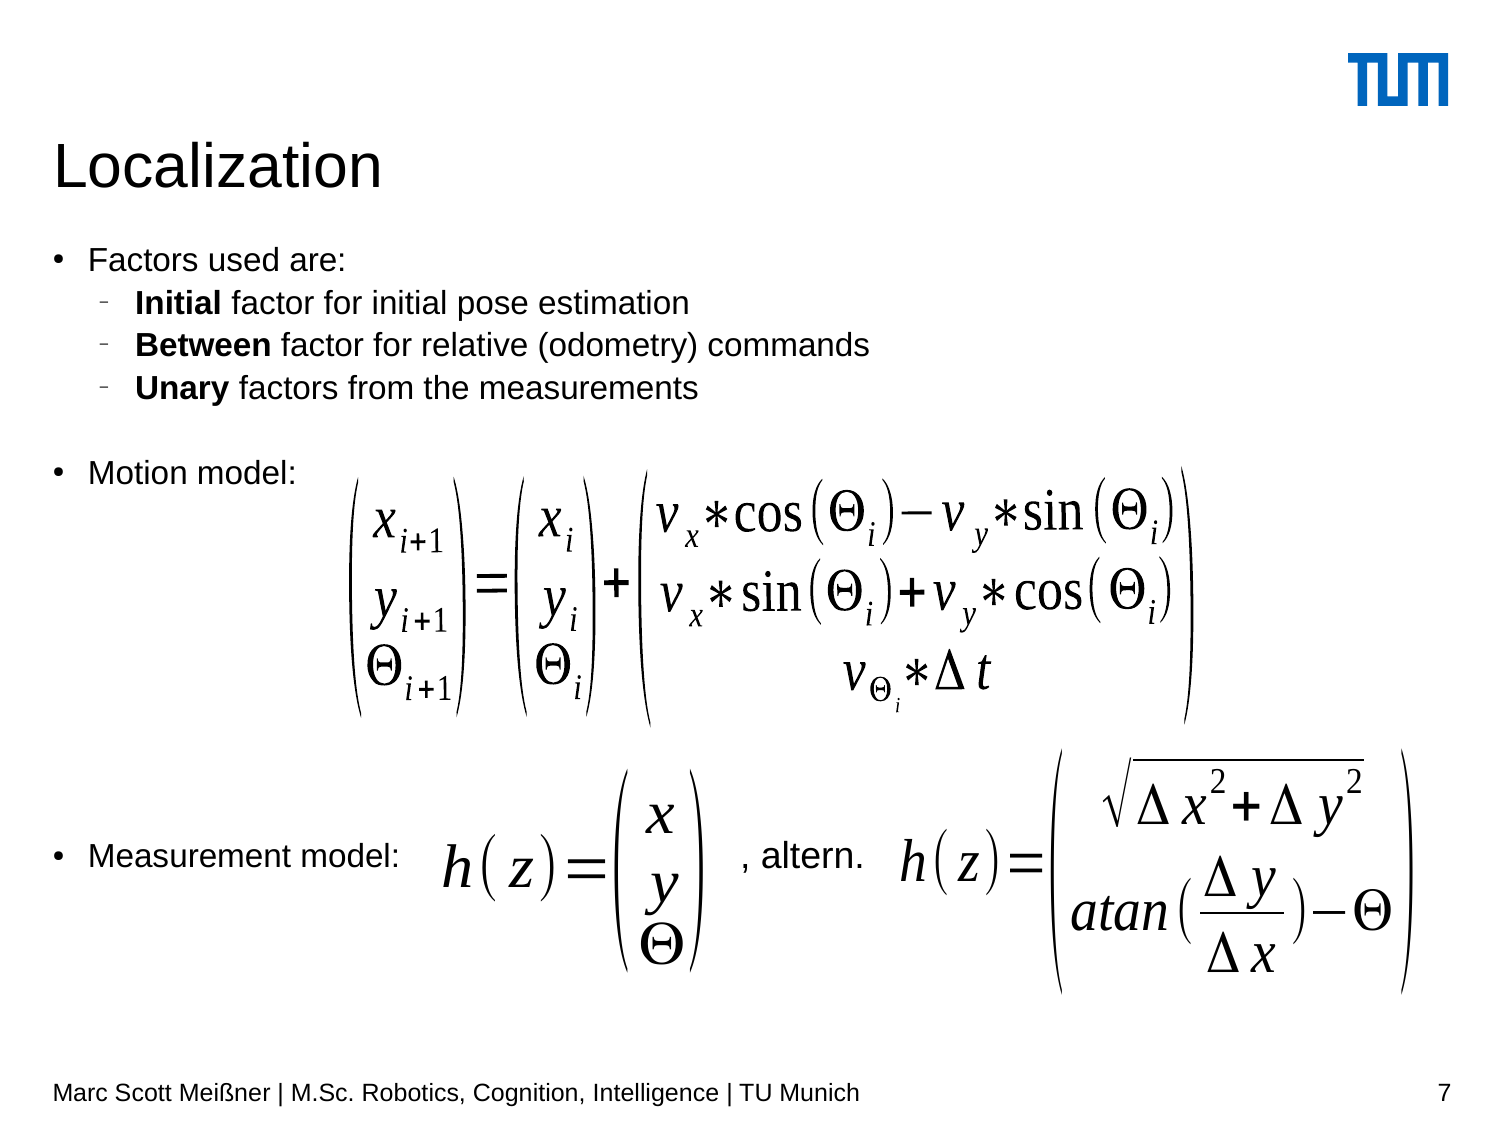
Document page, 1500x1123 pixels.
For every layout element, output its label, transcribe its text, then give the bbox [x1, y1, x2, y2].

list Factors used are: Initial factor for initial pose estimation Between factor for relative (odometry) commands Unary factors from the measurements Motion model: Measurement model: [52, 236, 1158, 1004]
chart [885, 744, 1431, 998]
text_box , altern. [725, 826, 885, 886]
title Localization [53, 130, 1453, 201]
chart [330, 460, 1212, 731]
chart [425, 767, 726, 978]
